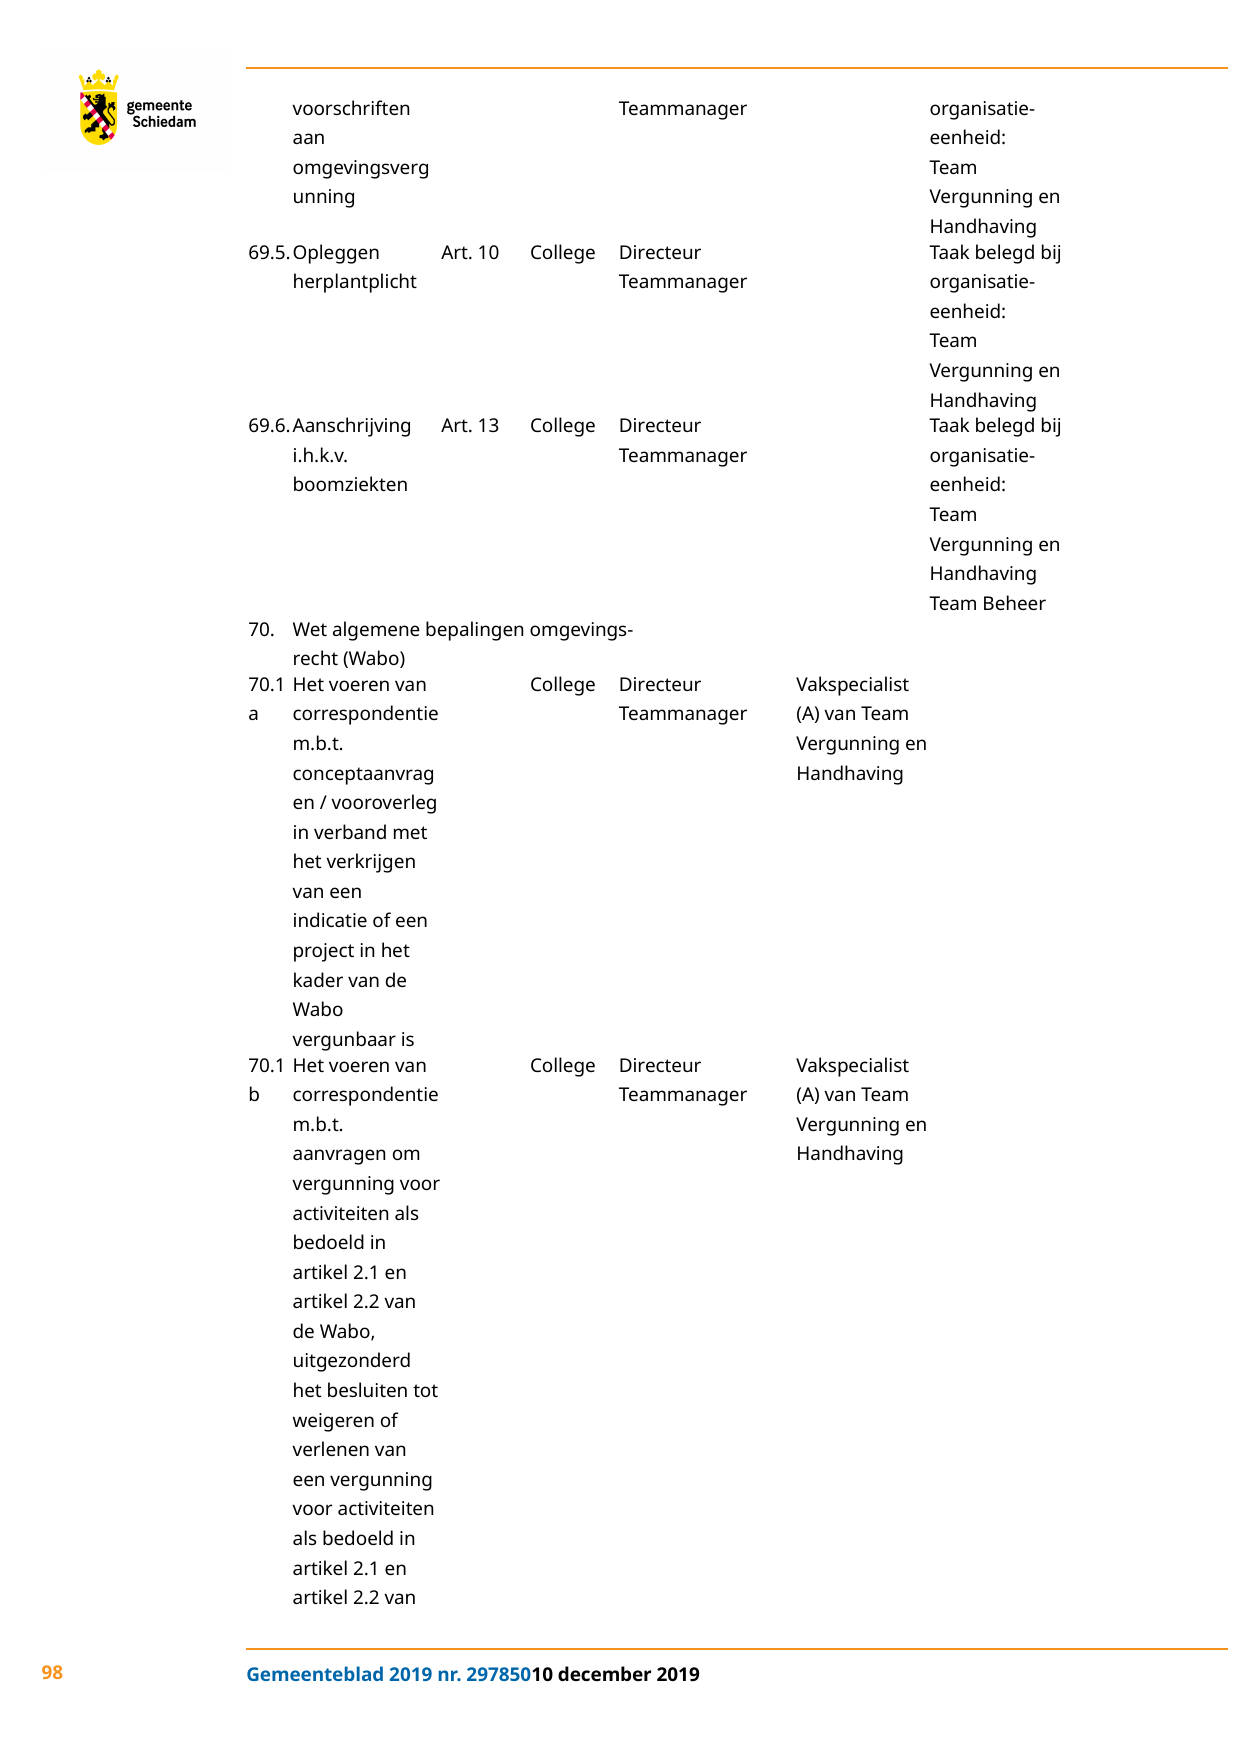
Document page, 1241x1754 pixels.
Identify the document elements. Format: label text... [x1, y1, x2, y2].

table_cell Aanschrijving i.h.k.v. boomziekten [293, 413, 441, 616]
table_cell [841, 616, 974, 671]
table_cell voorschriften aan omgevingsvergunning [293, 95, 441, 239]
table_cell Art. 10 [441, 239, 530, 412]
table_cell 70.1b [248, 1052, 292, 1610]
table_cell Art. 13 [441, 413, 530, 616]
table_cell [441, 95, 530, 239]
table_cell Vakspecialist (A) van Team Vergunning en Handhaving [796, 671, 929, 1052]
table_cell Teammanager [619, 95, 796, 239]
table_cell 69.6. [248, 413, 292, 616]
table_cell College [530, 413, 619, 616]
table_cell Het voeren van correspondentie m.b.t. conceptaanvragen / vooroverleg in verband met het verkrijgen van een indicatie of een project in het kader van de Wabo vergunbaar is [293, 671, 441, 1052]
table_cell [929, 671, 1063, 1052]
table_cell Directeur Teammanager [619, 1052, 796, 1610]
table_cell Taak belegd bij organisatie-eenheid: Team Vergunning en Handhaving [929, 239, 1063, 412]
table_cell College [530, 671, 619, 1052]
table_cell Directeur Teammanager [619, 239, 796, 412]
table_cell Het voeren van correspondentie m.b.t. aanvragen om vergunning voor activiteiten als bedoeld in artikel 2.1 en artikel 2.2 van de Wabo, uitgezonderd het besluiten tot weigeren of verlenen van een vergunning voor activiteiten als bedoeld in artikel 2.1 en artikel 2.2 van [293, 1052, 441, 1610]
table_cell [929, 1052, 1063, 1610]
table_cell [708, 616, 841, 671]
table_cell [974, 616, 1107, 671]
table_cell organisatie-eenheid: Team Vergunning en Handhaving [929, 95, 1063, 239]
table_cell [796, 239, 929, 412]
table_cell Opleggen herplantplicht [293, 239, 441, 412]
table_cell [441, 1052, 530, 1610]
table_cell [441, 671, 530, 1052]
table_cell Directeur Teammanager [619, 671, 796, 1052]
table_cell 70. [248, 616, 292, 671]
table_cell Wet algemene bepalingen omgevings-recht (Wabo) [293, 616, 663, 671]
table_cell [530, 95, 619, 239]
table_cell [248, 95, 292, 239]
table_cell Taak belegd bij organisatie-eenheid: Team Vergunning en Handhaving Team Beheer [929, 413, 1063, 616]
table_cell College [530, 239, 619, 412]
table_cell Directeur Teammanager [619, 413, 796, 616]
table_cell Vakspecialist (A) van Team Vergunning en Handhaving [796, 1052, 929, 1610]
table_cell 70.1a [248, 671, 292, 1052]
picture [41, 47, 231, 172]
table_cell [796, 95, 929, 239]
table_cell [796, 413, 929, 616]
table_cell College [530, 1052, 619, 1610]
table_cell 69.5. [248, 239, 292, 412]
table_cell [663, 616, 707, 671]
